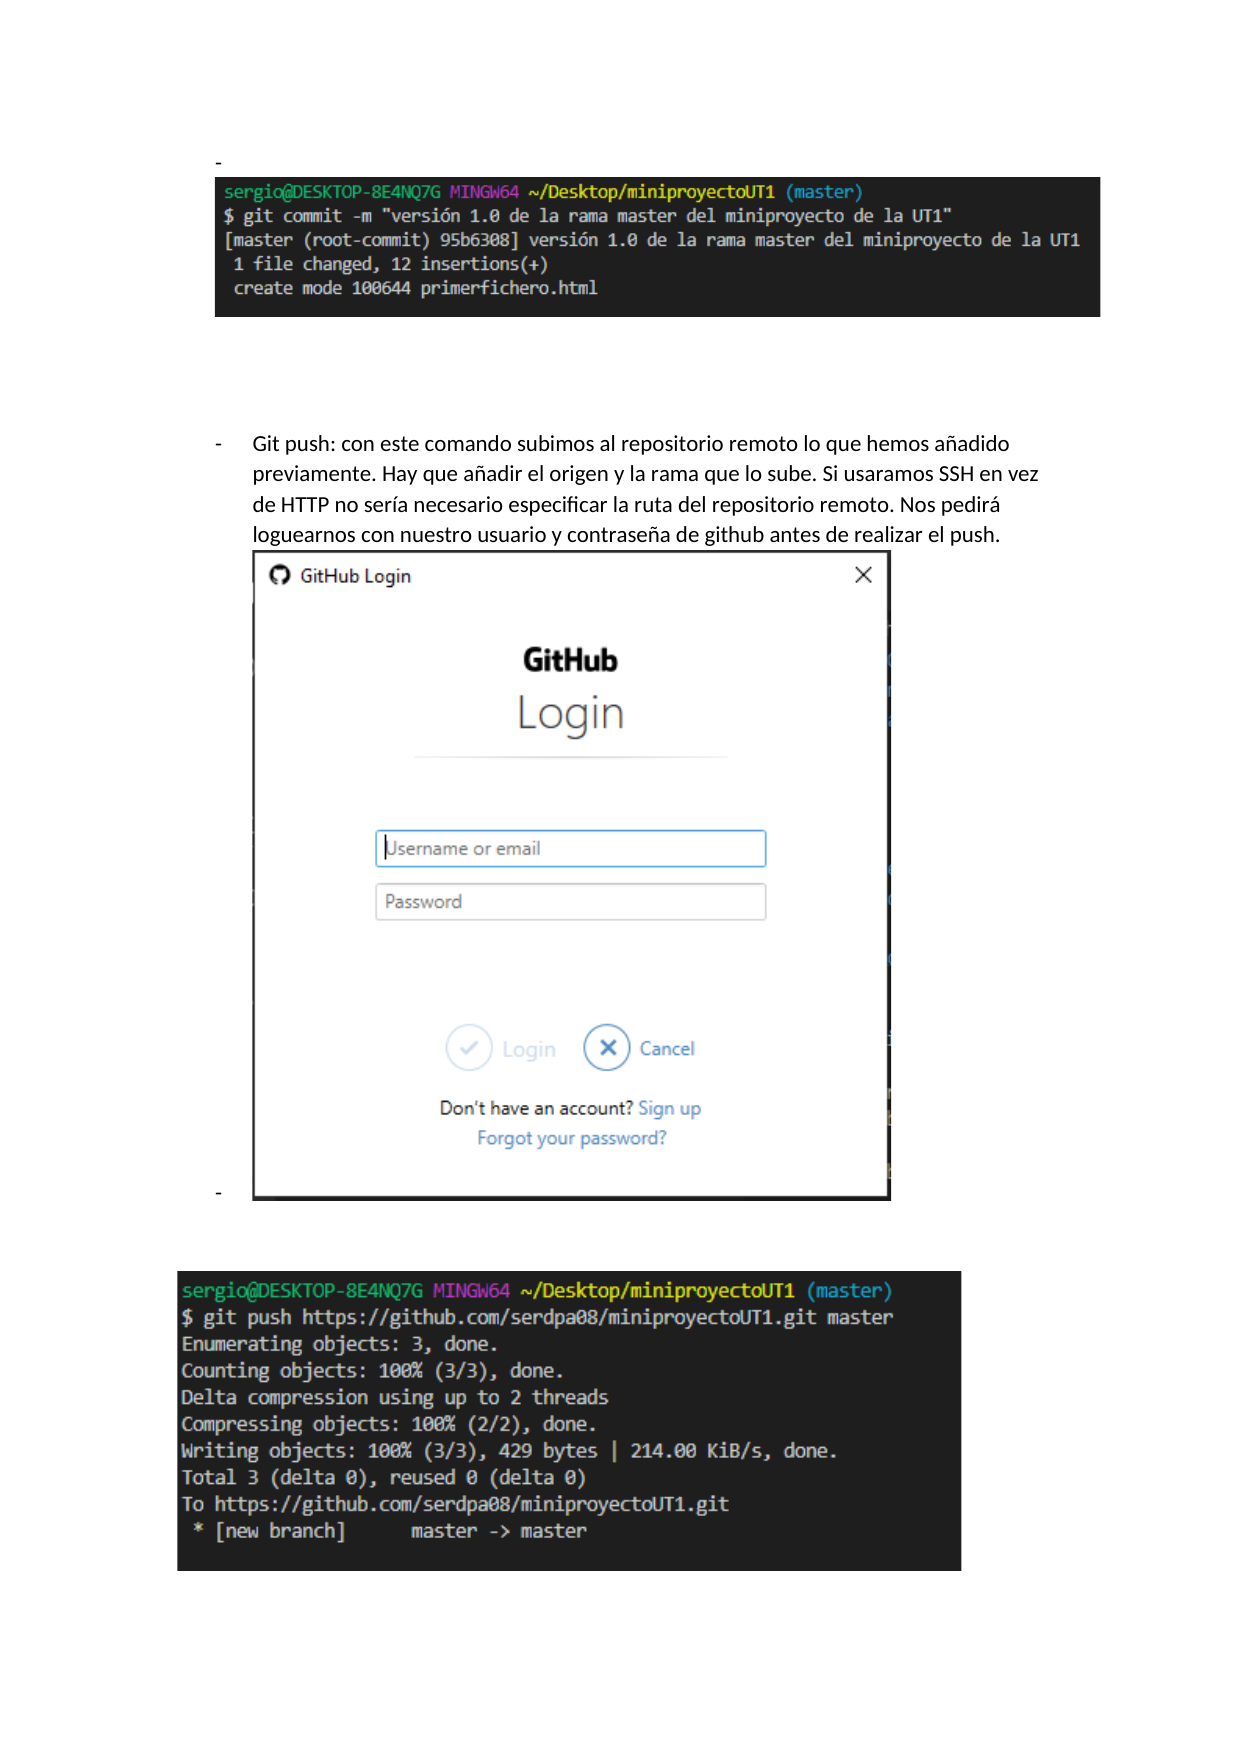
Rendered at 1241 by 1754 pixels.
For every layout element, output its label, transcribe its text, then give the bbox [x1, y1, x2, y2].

picture [214, 177, 1101, 317]
picture [177, 1271, 962, 1571]
picture [252, 550, 892, 1201]
list Git push: con este comando subimos al repositorio remoto lo que hemos añadido previamente. Hay que añadir el origen y la rama que lo sube. Si usaramos SSH en vez de HTTP no sería necesario especificar la ruta del repositorio remoto. Nos pedirá loguearnos con nuestro usuario y contraseña de github antes de realizar el push. [215, 429, 1063, 548]
